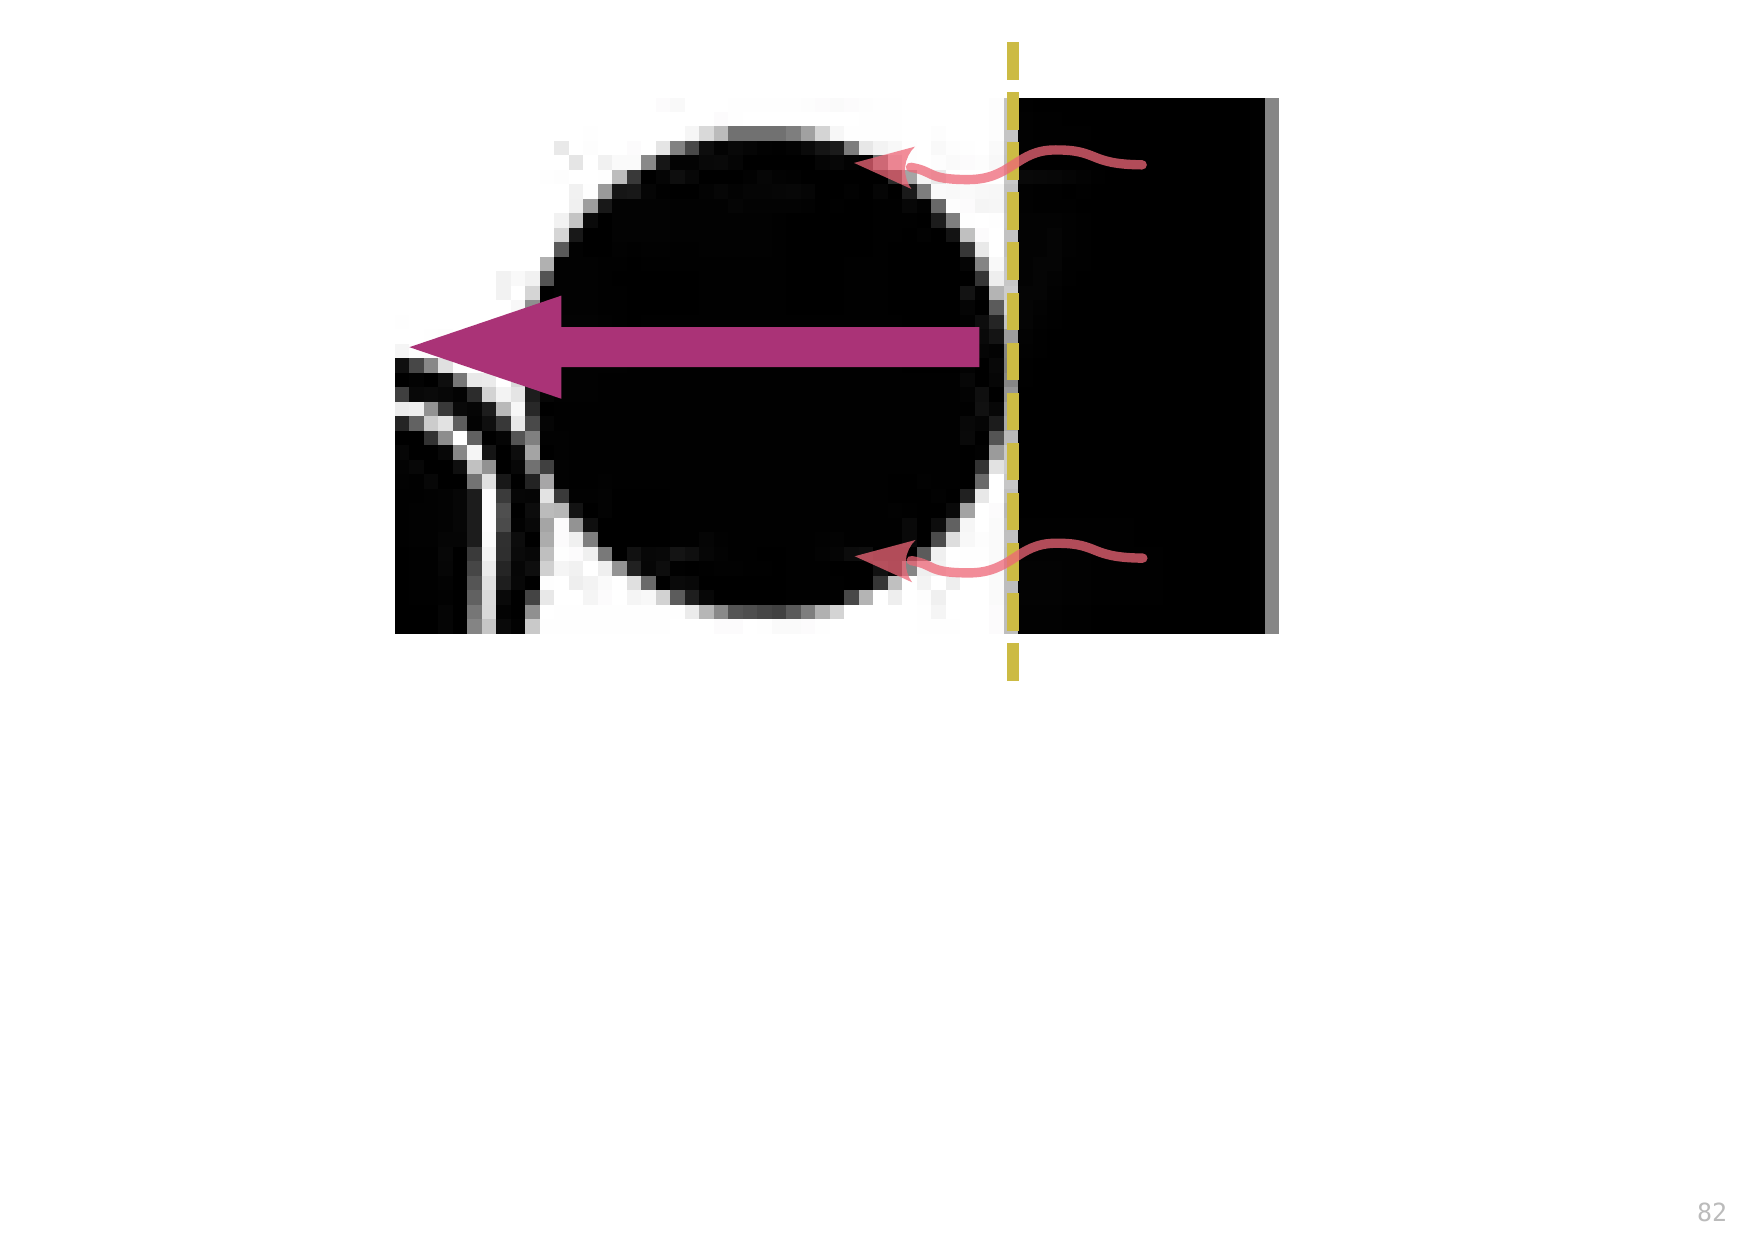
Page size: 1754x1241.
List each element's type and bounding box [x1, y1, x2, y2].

text_box [409, 295, 980, 399]
picture [395, 98, 1294, 634]
